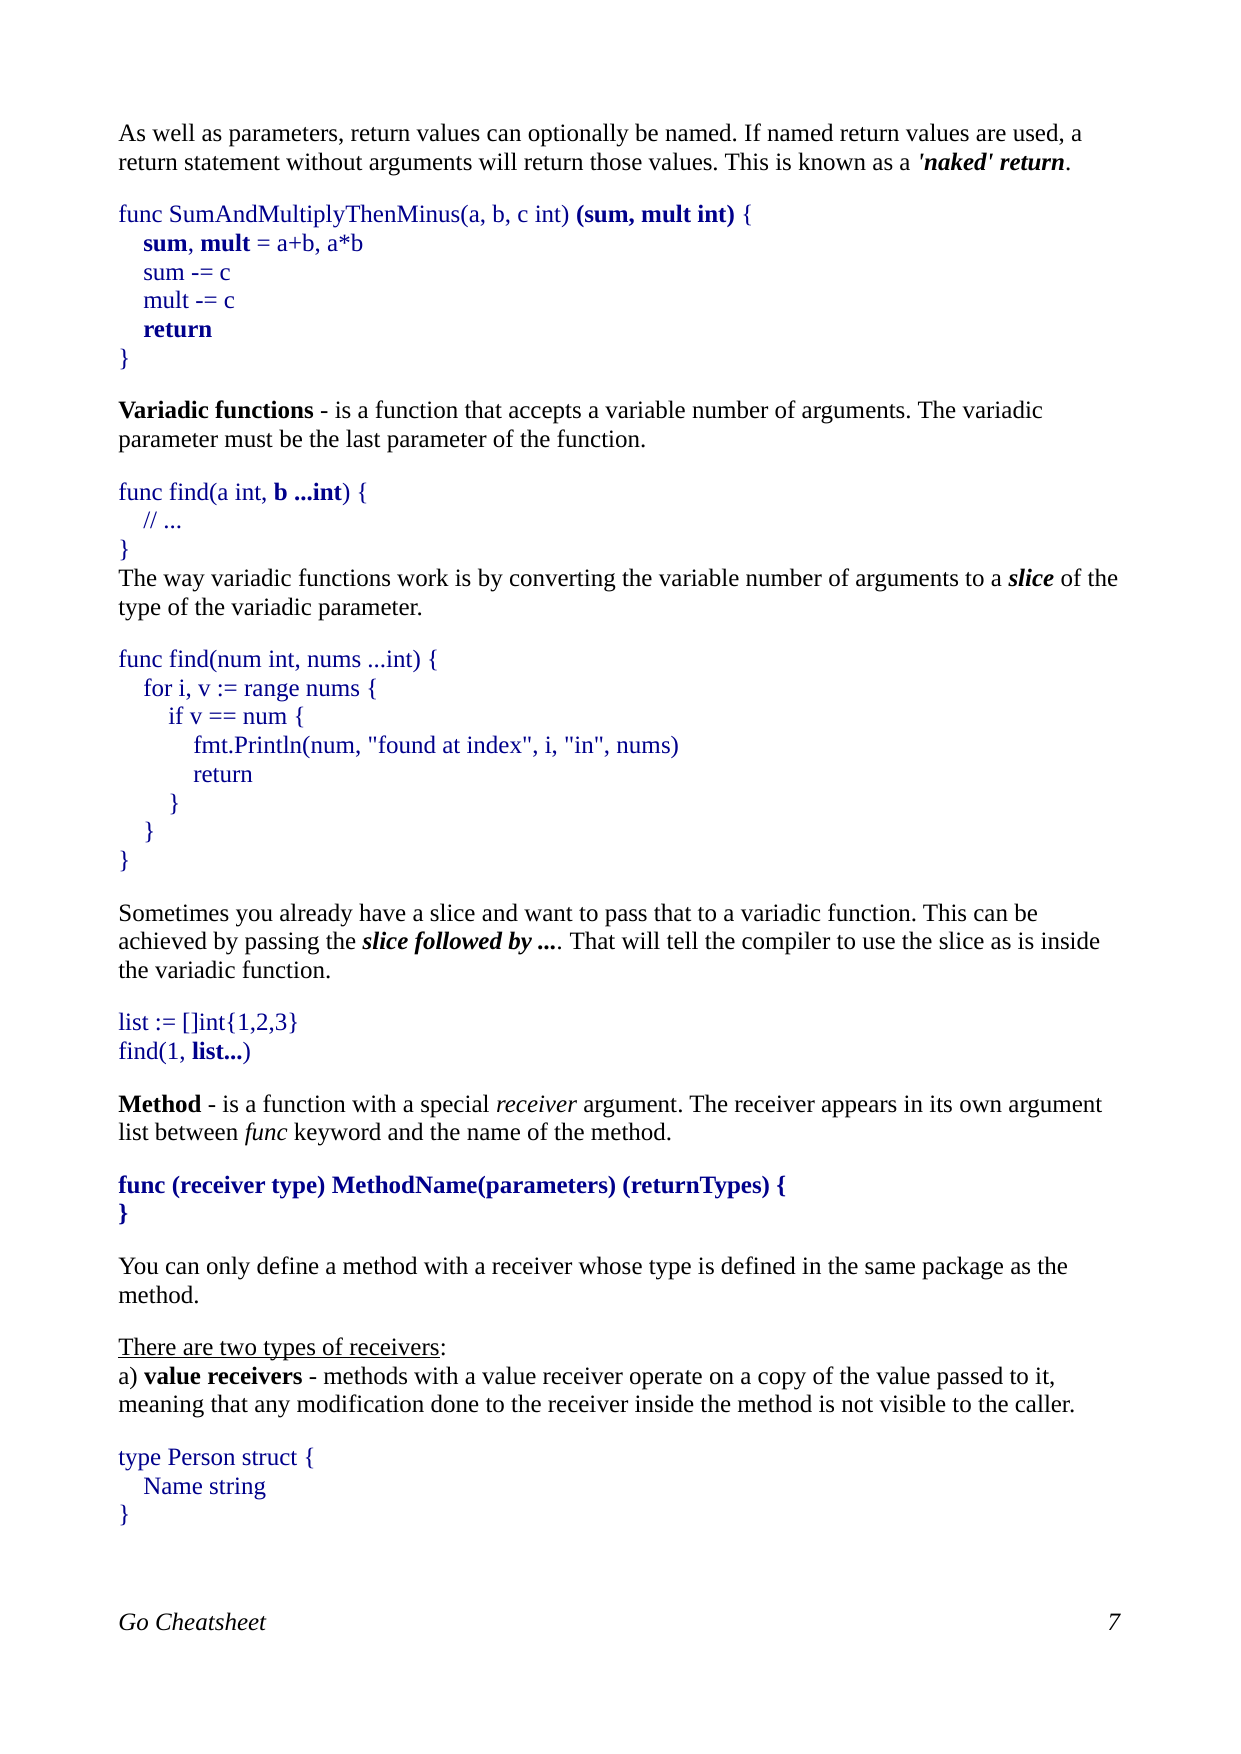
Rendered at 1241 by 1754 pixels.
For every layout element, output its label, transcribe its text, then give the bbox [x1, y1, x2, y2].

text } [118, 816, 1122, 845]
text Method - is a function with a special receiver argument. The receiver appears in its own argument list between func keyword and the name of the method. [118, 1089, 1122, 1146]
text The way variadic functions work is by converting the variable number of arguments to a slice of the type of the variadic parameter. [118, 563, 1122, 620]
text sum, mult = a+b, a*b [118, 228, 1122, 257]
text } [118, 1499, 1122, 1528]
text for i, v := range nums { [118, 673, 1122, 701]
text } [118, 534, 1122, 563]
text if v == num { [118, 701, 1122, 730]
text } [118, 343, 1122, 372]
text a) value receivers - methods with a value receiver operate on a copy of the value passed to it, meaning that any modification done to the receiver inside the method is not visible to the caller. [118, 1361, 1122, 1418]
text list := []int{1,2,3} [118, 1007, 1122, 1036]
text func (receiver type) MethodName(parameters) (returnTypes) { [118, 1170, 1122, 1198]
text fmt.Println(num, "found at index", i, "in", nums) [118, 730, 1122, 759]
text Name string [118, 1471, 1122, 1499]
text As well as parameters, return values can optionally be named. If named return values are used, a return statement without arguments will return those values. This is known as a 'naked' return. [118, 118, 1122, 176]
text return [118, 759, 1122, 788]
text func find(num int, nums ...int) { [118, 644, 1122, 673]
text } [118, 788, 1122, 816]
text type Person struct { [118, 1442, 1122, 1471]
text There are two types of receivers: [118, 1332, 1122, 1361]
text func find(a int, b ...int) { [118, 477, 1122, 505]
text return [118, 314, 1122, 343]
text // ... [118, 505, 1122, 534]
text find(1, list...) [118, 1036, 1122, 1065]
text } [118, 845, 1122, 874]
text sum -= c [118, 257, 1122, 286]
text Sometimes you already have a slice and want to pass that to a variadic function. This can be achieved by passing the slice followed by .... That will tell the compiler to use the slice as is inside the variadic function. [118, 898, 1122, 984]
text Variadic functions - is a function that accepts a variable number of arguments. The variadic parameter must be the last parameter of the function. [118, 395, 1122, 453]
text mult -= c [118, 286, 1122, 314]
text func SumAndMultiplyThenMinus(a, b, c int) (sum, mult int) { [118, 199, 1122, 228]
text You can only define a method with a receiver whose type is defined in the same package as the method. [118, 1251, 1122, 1308]
text } [118, 1198, 1122, 1227]
